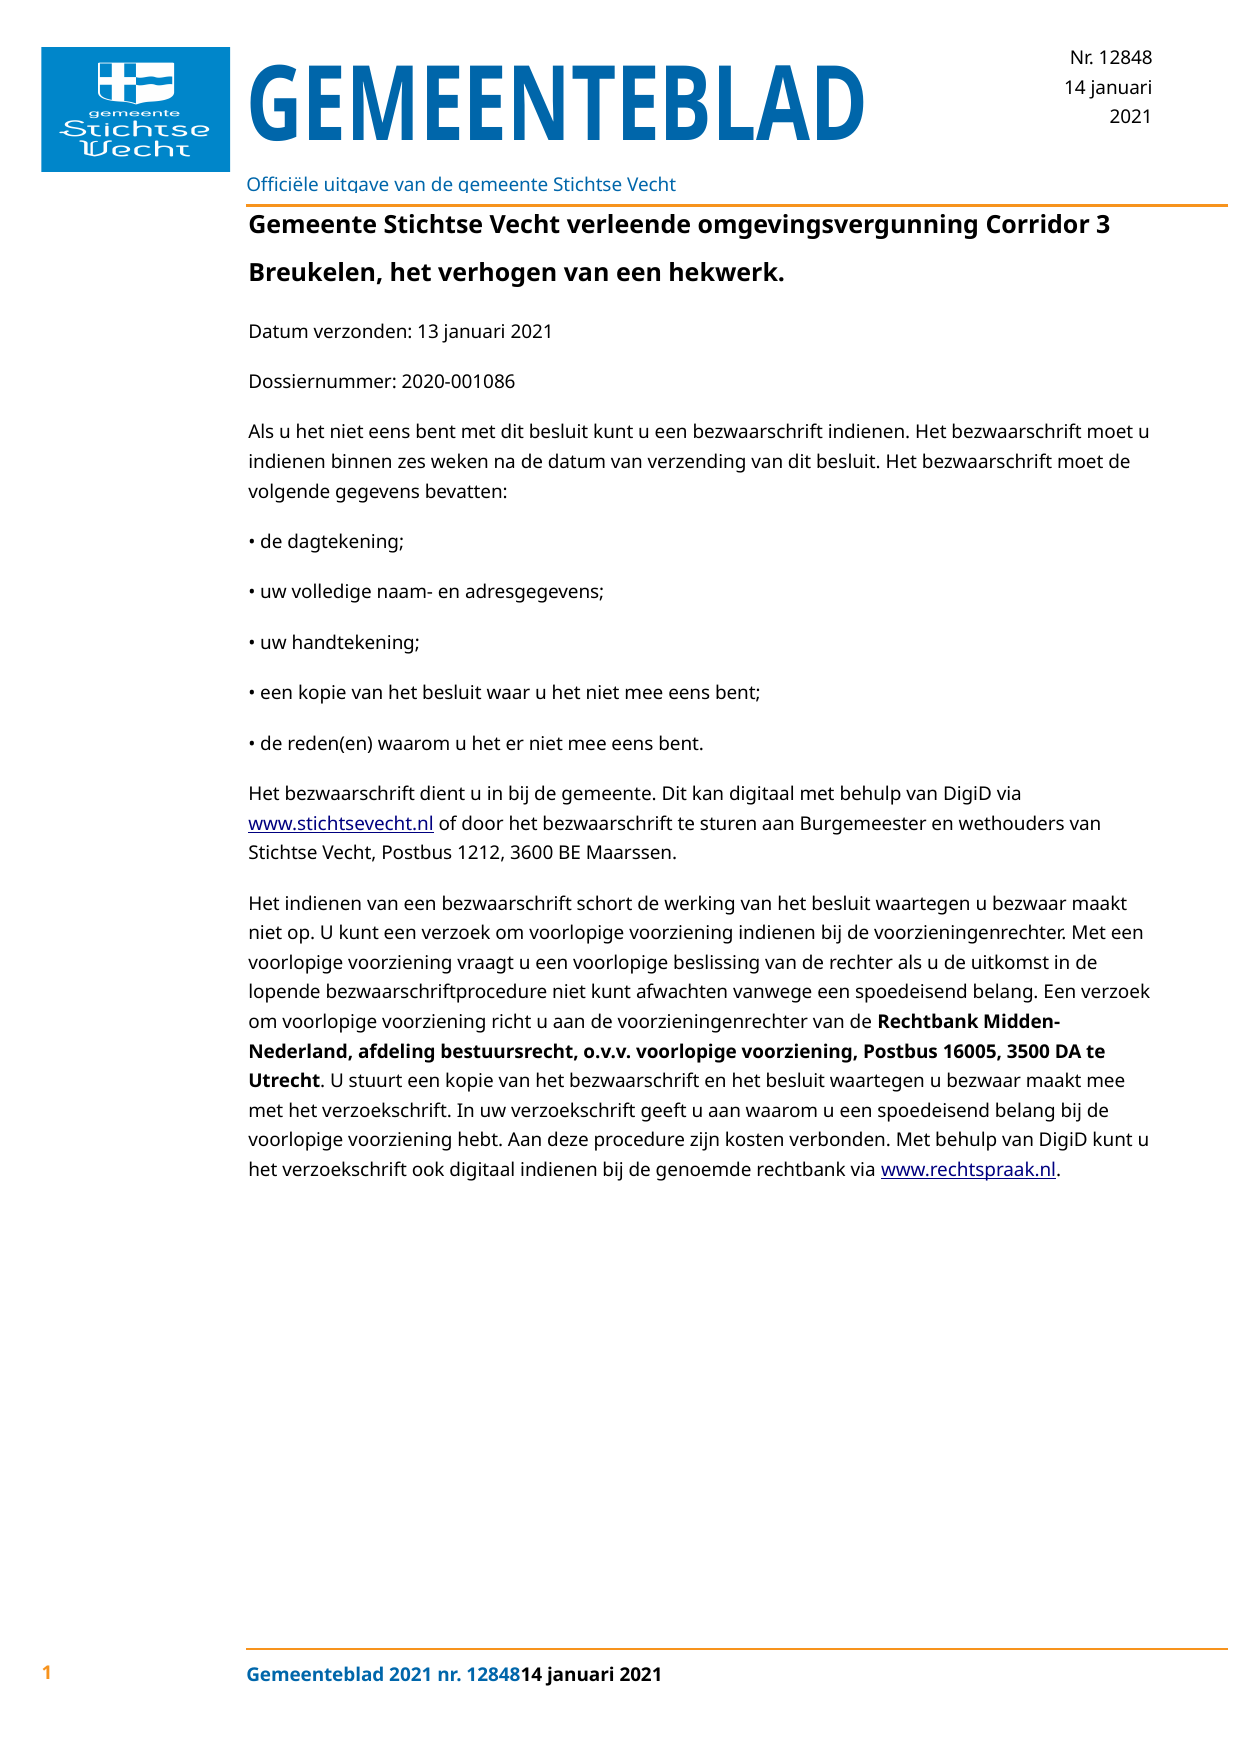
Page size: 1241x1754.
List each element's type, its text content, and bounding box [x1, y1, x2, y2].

text Dossiernummer: 2020-001086 [248, 368, 1152, 394]
picture [99, 63, 135, 101]
text Gemeente Stichtse Vecht verleende omgevingsvergunning Corridor 3 Breukelen, het verhogen van een hekwerk. [248, 207, 1152, 288]
text • uw volledige naam- en adresgegevens; [248, 579, 1152, 604]
text Het indienen van een bezwaarschrift schort de werking van het besluit waartegen u bezwaar maakt niet op. U kunt een verzoek om voorlopige voorziening indienen bij de voorzieningenrechter. Met een voorlopige voorziening vraagt u een voorlopige beslissing van de rechter als u de uitkomst in de lopende bezwaarschriftprocedure niet kunt afwachten vanwege een spoedeisend belang. Een verzoek om voorlopige voorziening richt u aan de voorzieningenrechter van de Rechtbank Midden-Nederland, afdeling bestuursrecht, o.v.v. voorlopige voorziening, Postbus 16005, 3500 DA te Utrecht. U stuurt een kopie van het bezwaarschrift en het besluit waartegen u bezwaar maakt mee met het verzoekschrift. In uw verzoekschrift geeft u aan waarom u een spoedeisend belang bij de voorlopige voorziening hebt. Aan deze procedure zijn kosten verbonden. Met behulp van DigiD kunt u het verzoekschrift ook digitaal indienen bij de genoemde rechtbank via www.rechtspraak.nl. [248, 890, 1152, 1182]
picture [137, 63, 174, 103]
text • uw handtekening; [248, 629, 1152, 655]
text • een kopie van het besluit waar u het niet mee eens bent; [248, 679, 1152, 705]
text • de dagtekening; [248, 528, 1152, 554]
text • de reden(en) waarom u het er niet mee eens bent. [248, 730, 1152, 756]
text Het bezwaarschrift dient u in bij de gemeente. Dit kan digitaal met behulp van DigiD via www.stichtsevecht.nl of door het bezwaarschrift te sturen aan Burgemeester en wethouders van Stichtse Vecht, Postbus 1212, 3600 BE Maarssen. [248, 780, 1152, 865]
text Datum verzonden: 13 januari 2021 [248, 318, 1152, 344]
text Als u het niet eens bent met dit besluit kunt u een bezwaarschrift indienen. Het bezwaarschrift moet u indienen binnen zes weken na de datum van verzending van dit besluit. Het bezwaarschrift moet de volgende gegevens bevatten: [248, 419, 1152, 504]
